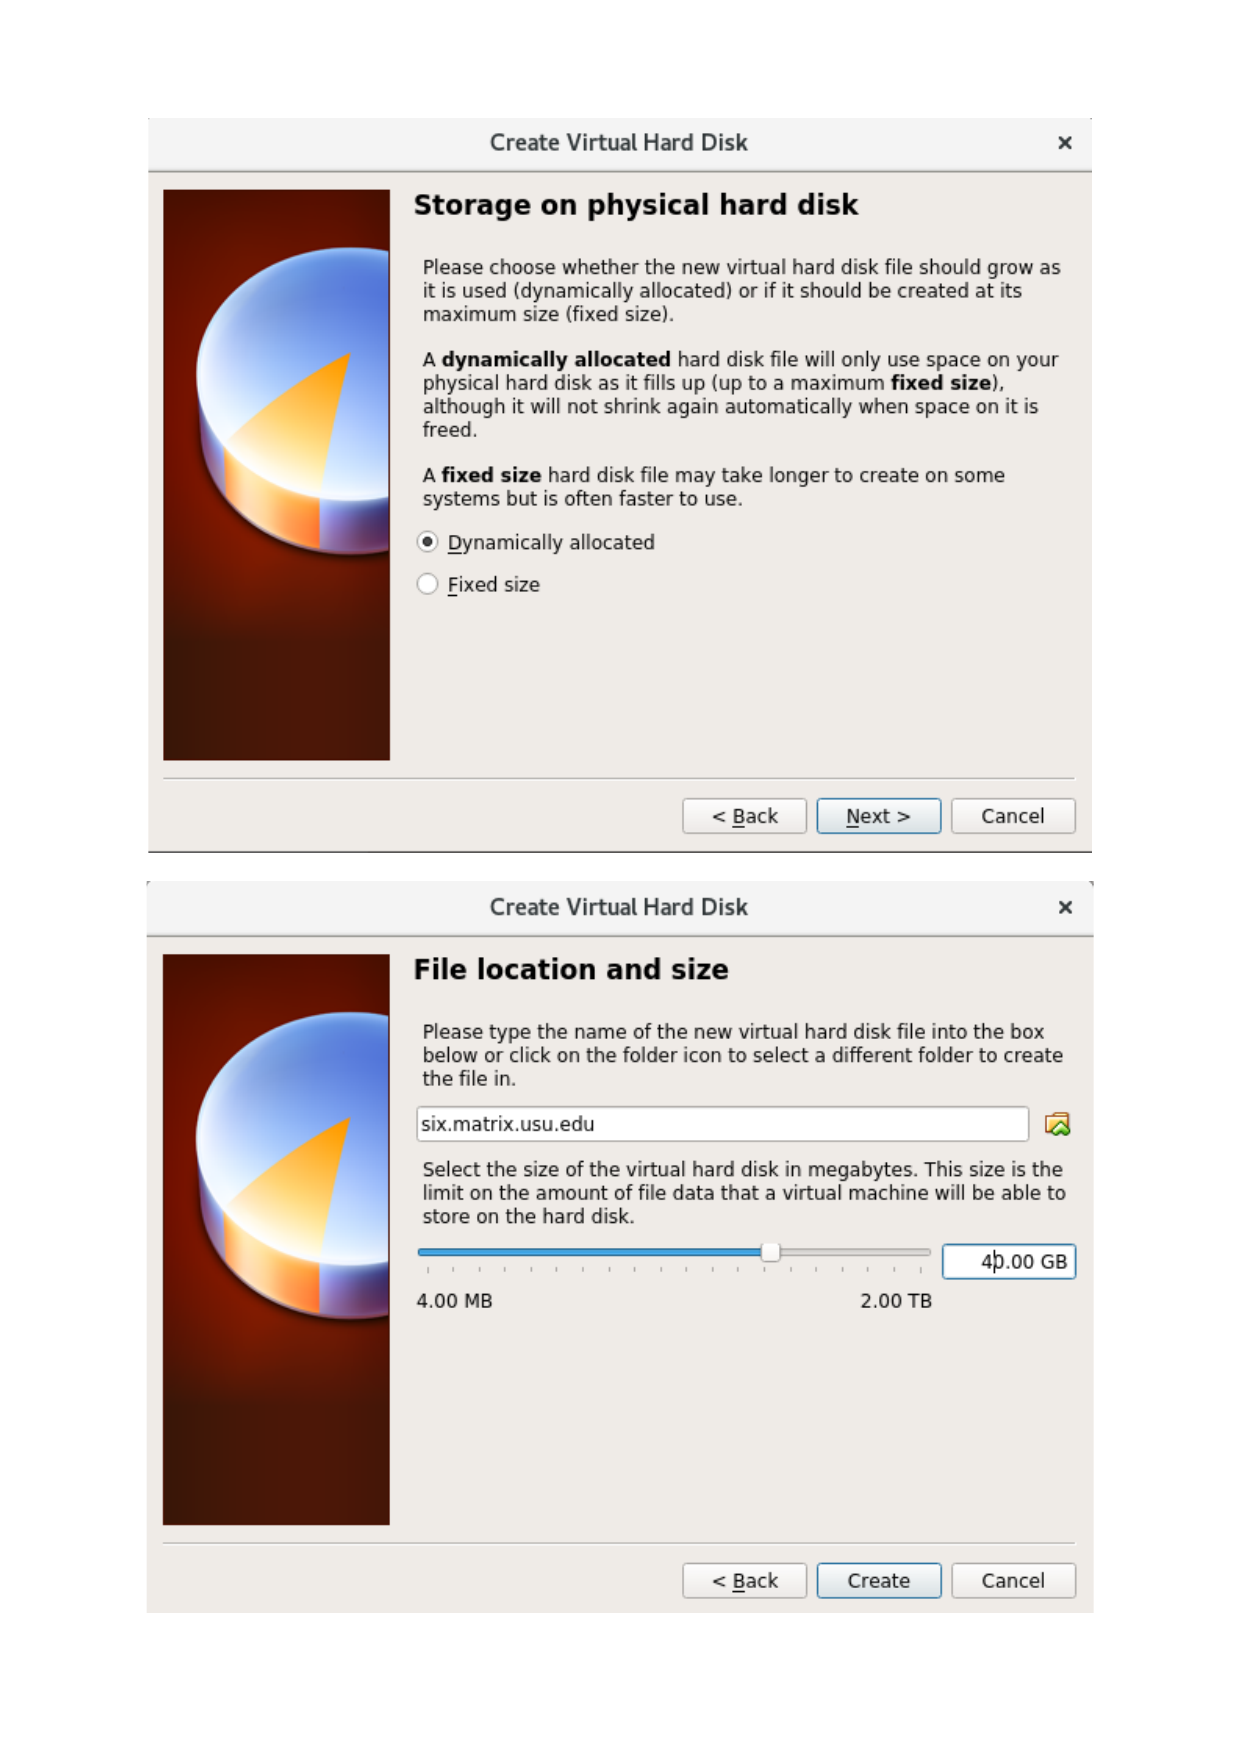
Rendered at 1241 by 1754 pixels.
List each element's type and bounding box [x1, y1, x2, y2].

picture [148, 118, 1092, 853]
picture [146, 881, 1094, 1613]
